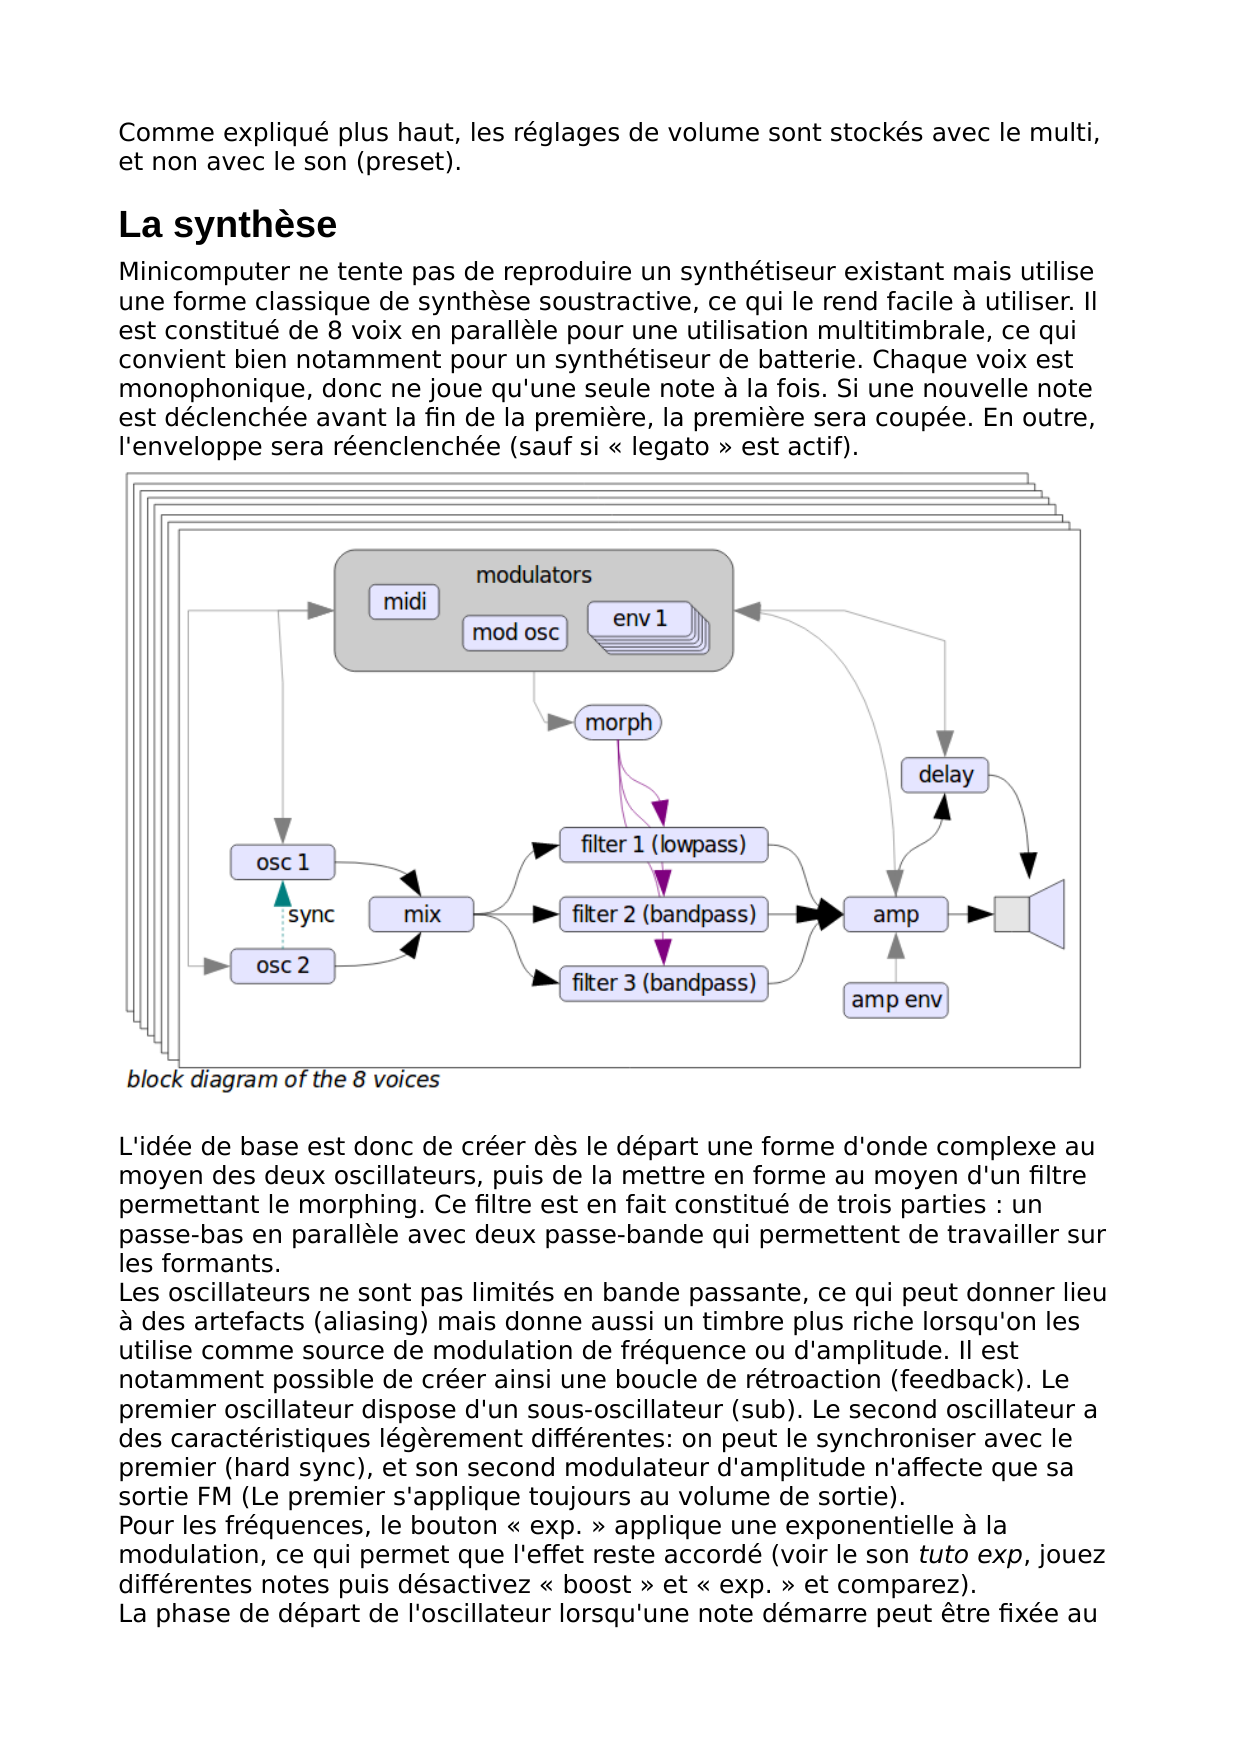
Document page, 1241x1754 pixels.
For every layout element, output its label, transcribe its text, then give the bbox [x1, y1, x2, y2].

text La phase de départ de l'oscillateur lorsqu'une note démarre peut être fixée au [118, 1599, 1122, 1628]
text L'idée de base est donc de créer dès le départ une forme d'onde complexe au moyen des deux oscillateurs, puis de la mettre en forme au moyen d'un filtre permettant le morphing. Ce filtre est en fait constitué de trois parties : un passe-bas en parallèle avec deux passe-bande qui permettent de travailler sur les formants. [118, 1132, 1122, 1278]
text Pour les fréquences, le bouton « exp. » applique une exponentielle à la modulation, ce qui permet que l'effet reste accordé (voir le son tuto exp, jouez différentes notes puis désactivez « boost » et « exp. » et comparez). [118, 1511, 1122, 1599]
subtitle La synthèse [118, 201, 1122, 245]
picture [118, 461, 1123, 1104]
text Minicomputer ne tente pas de reproduire un synthétiseur existant mais utilise une forme classique de synthèse soustractive, ce qui le rend facile à utiliser. Il est constitué de 8 voix en parallèle pour une utilisation multitimbrale, ce qui convient bien notamment pour un synthétiseur de batterie. Chaque voix est monophonique, donc ne joue qu'une seule note à la fois. Si une nouvelle note est déclenchée avant la fin de la première, la première sera coupée. En outre, l'enveloppe sera réenclenchée (sauf si « legato » est actif). [118, 258, 1122, 461]
text Les oscillateurs ne sont pas limités en bande passante, ce qui peut donner lieu à des artefacts (aliasing) mais donne aussi un timbre plus riche lorsqu'on les utilise comme source de modulation de fréquence ou d'amplitude. Il est notamment possible de créer ainsi une boucle de rétroaction (feedback). Le premier oscillateur dispose d'un sous-oscillateur (sub). Le second oscillateur a des caractéristiques légèrement différentes: on peut le synchroniser avec le premier (hard sync), et son second modulateur d'amplitude n'affecte que sa sortie FM (Le premier s'applique toujours au volume de sortie). [118, 1278, 1122, 1511]
text Comme expliqué plus haut, les réglages de volume sont stockés avec le multi, et non avec le son (preset). [118, 118, 1122, 176]
